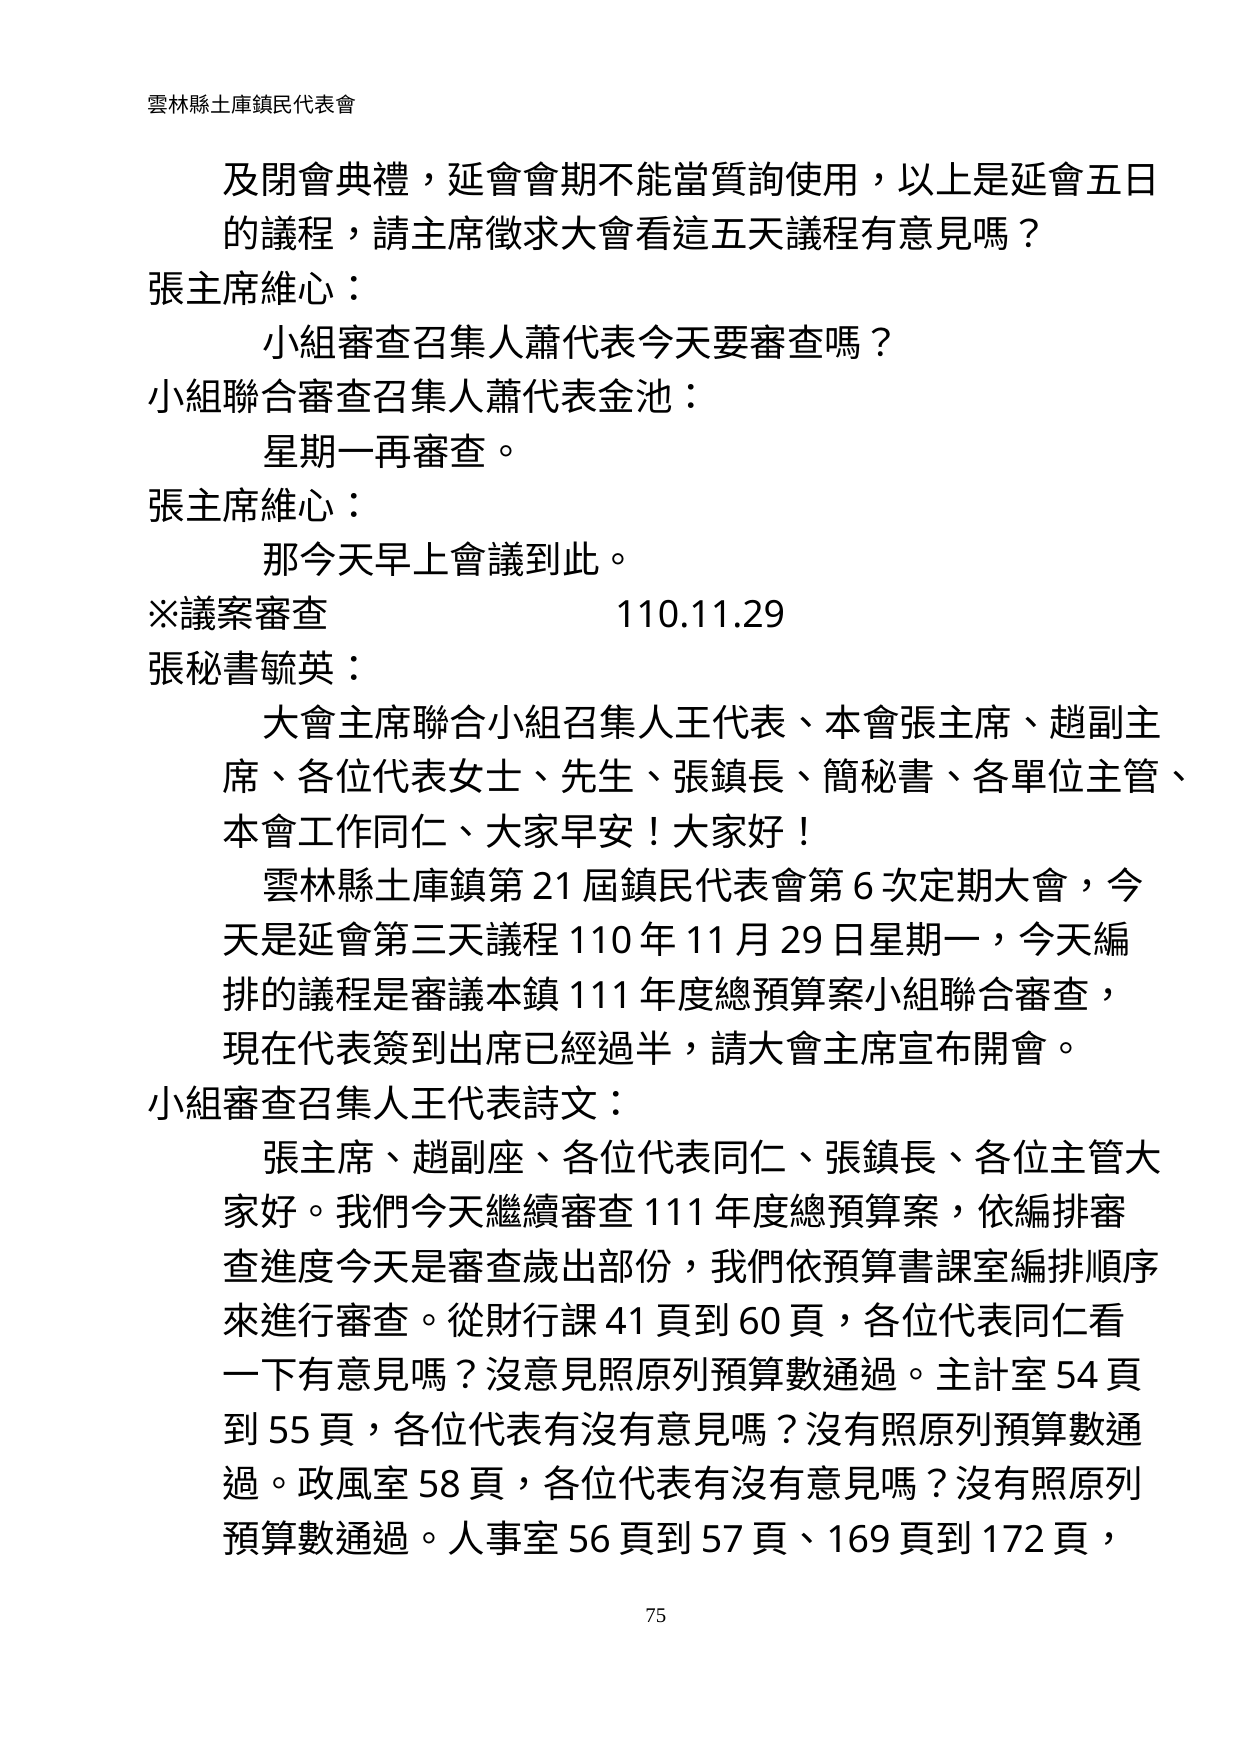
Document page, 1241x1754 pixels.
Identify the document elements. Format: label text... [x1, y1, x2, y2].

text 小組聯合審查召集人蕭代表金池： [148, 367, 1163, 421]
text 大會主席聯合小組召集人王代表、本會張主席、趙副主席、各位代表女士、先生、張鎮長、簡秘書、各單位主管、本會工作同仁、大家早安！大家好！ [223, 693, 1163, 856]
text 張秘書毓英： [148, 639, 1163, 693]
text 雲林縣土庫鎮第21屆鎮民代表會第6次定期大會，今天是延會第三天議程110年11月29日星期一，今天編排的議程是審議本鎮111年度總預算案小組聯合審查，現在代表簽到出席已經過半，請大會主席宣布開會。 [223, 856, 1163, 1073]
text 張主席維心： [148, 476, 1163, 530]
text ※議案審查 110.11.29 [148, 584, 1163, 639]
text 及閉會典禮，延會會期不能當質詢使用，以上是延會五日的議程，請主席徵求大會看這五天議程有意見嗎？ [223, 150, 1163, 258]
text 那今天早上會議到此。 [223, 530, 1163, 584]
text 張主席、趙副座、各位代表同仁、張鎮長、各位主管大家好。我們今天繼續審查111年度總預算案，依編排審查進度今天是審查歲出部份，我們依預算書課室編排順序來進行審查。從財行課41頁到60頁，各位代表同仁看一下有意見嗎？沒意見照原列預算數通過。主計室54頁到55頁，各位代表有沒有意見嗎？沒有照原列預算數通過。政風室58頁，各位代表有沒有意見嗎？沒有照原列預算數通過。人事室56頁到57頁、169頁到172頁， [223, 1128, 1163, 1563]
text 小組審查召集人王代表詩文： [148, 1073, 1163, 1128]
text 小組審查召集人蕭代表今天要審查嗎？ [223, 313, 1163, 367]
text 張主席維心： [148, 258, 1163, 313]
text 星期一再審查。 [223, 421, 1163, 476]
